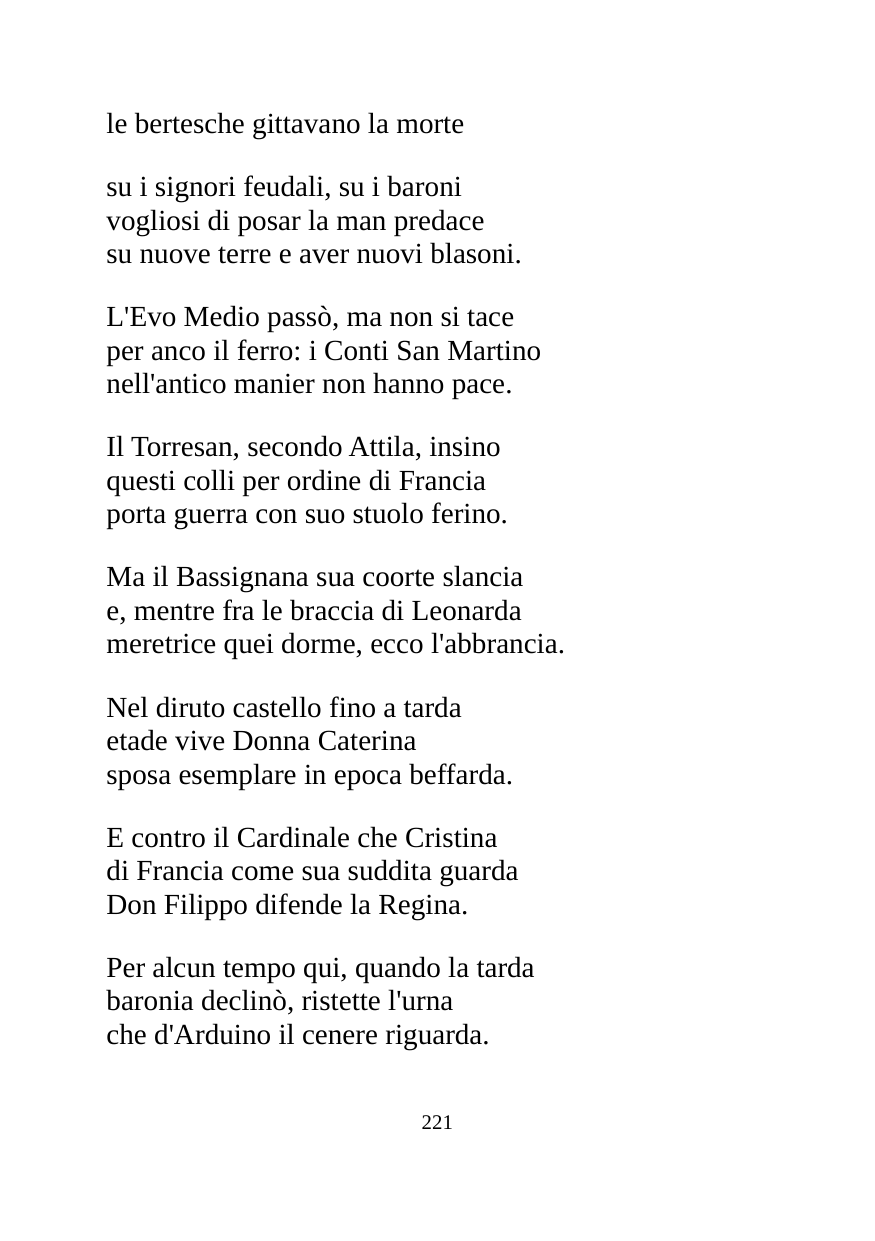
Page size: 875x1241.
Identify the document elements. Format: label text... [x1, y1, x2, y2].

text L'Evo Medio passò, ma non si tace [106, 299, 768, 333]
text Il Torresan, secondo Attila, insino [106, 429, 768, 463]
text e, mentre fra le braccia di Leonarda [106, 593, 768, 627]
text per anco il ferro: i Conti San Martino [106, 333, 768, 366]
text etade vive Donna Caterina [106, 723, 768, 757]
text Nel diruto castello fino a tarda [106, 690, 768, 723]
text di Francia come sua suddita guarda [106, 853, 768, 887]
text baronia declinò, ristette l'urna [106, 983, 768, 1017]
text Ma il Bassignana sua coorte slancia [106, 559, 768, 593]
text porta guerra con suo stuolo ferino. [106, 497, 768, 530]
text meretrice quei dorme, ecco l'abbrancia. [106, 627, 768, 660]
text le bertesche gittavano la morte [106, 106, 768, 140]
text nell'antico manier non hanno pace. [106, 366, 768, 400]
text che d'Arduino il cenere riguarda. [106, 1017, 768, 1051]
text Per alcun tempo qui, quando la tarda [106, 950, 768, 983]
text Don Filippo difende la Regina. [106, 887, 768, 920]
text su nuove terre e aver nuovi blasoni. [106, 236, 768, 270]
text su i signori feudali, su i baroni [106, 169, 768, 203]
text E contro il Cardinale che Cristina [106, 820, 768, 853]
text vogliosi di posar la man predace [106, 203, 768, 236]
text sposa esemplare in epoca beffarda. [106, 757, 768, 790]
text questi colli per ordine di Francia [106, 463, 768, 497]
